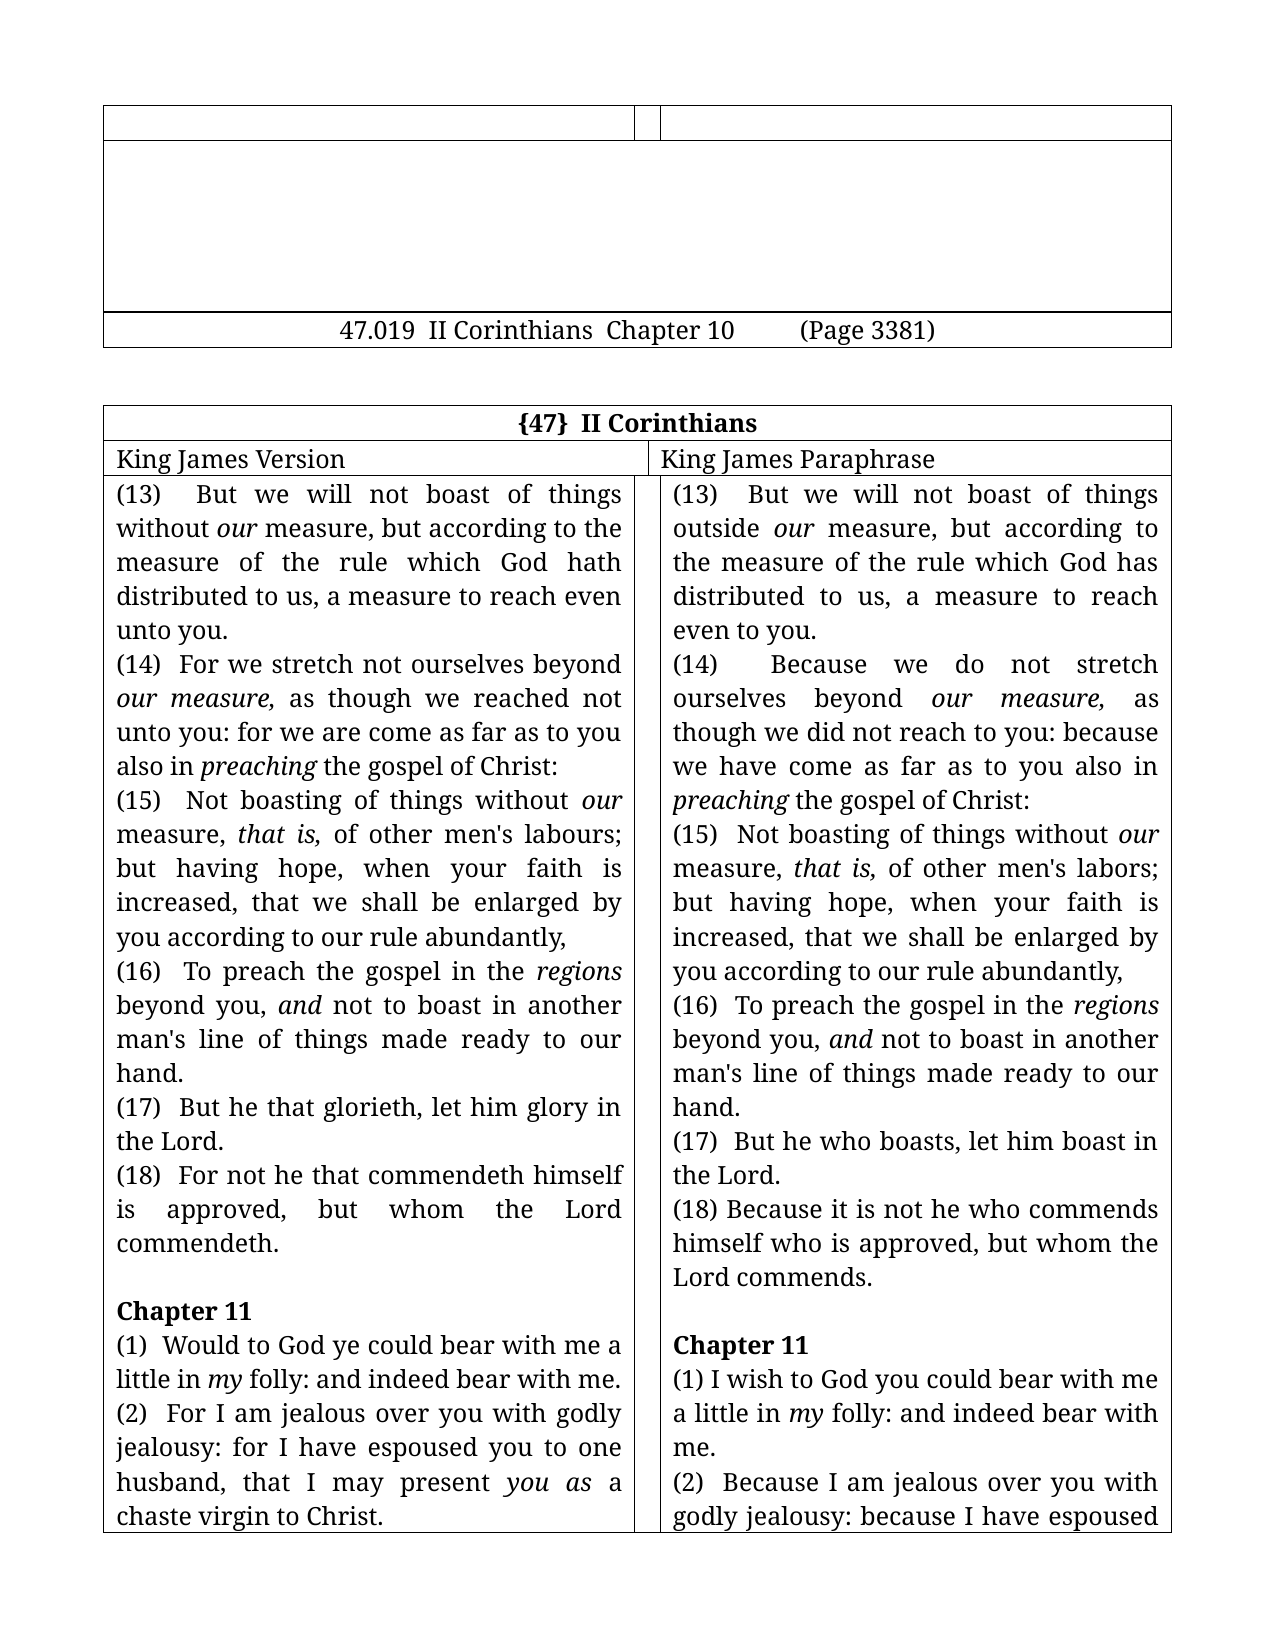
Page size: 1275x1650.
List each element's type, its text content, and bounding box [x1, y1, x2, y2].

table_cell [635, 106, 660, 140]
table_cell King James Version [104, 441, 648, 475]
table_cell (13) But we will not boast of things outside our measure, but according to the measure of the rule which God has distributed to us, a measure to reach even to you. (14) Because we do not stretch ourselves beyond our measure, as though we did not reach to you: because we have come as far as to you also in preaching the gospel of Christ: (15) Not boasting of things without our measure, that is, of other men's labors; but having hope, when your faith is increased, that we shall be enlarged by you according to our rule abundantly, (16) To preach the gospel in the regions beyond you, and not to boast in another man's line of things made ready to our hand. (17) But he who boasts, let him boast in the Lord. (18) Because it is not he who commends himself who is approved, but whom the Lord commends. Chapter 11 (1) I wish to God you could bear with me a little in my folly: and indeed bear with me. (2) Because I am jealous over you with godly jealousy: because I have espoused [661, 476, 1171, 1532]
table_cell [104, 141, 1171, 311]
table_cell 47.019 II Corinthians Chapter 10 (Page 3381) [104, 313, 1171, 347]
table_cell King James Paraphrase [649, 441, 1171, 475]
table_cell [635, 476, 660, 1532]
table_cell (13) But we will not boast of things without our measure, but according to the measure of the rule which God hath distributed to us, a measure to reach even unto you. (14) For we stretch not ourselves beyond our measure, as though we reached not unto you: for we are come as far as to you also in preaching the gospel of Christ: (15) Not boasting of things without our measure, that is, of other men's labours; but having hope, when your faith is increased, that we shall be enlarged by you according to our rule abundantly, (16) To preach the gospel in the regions beyond you, and not to boast in another man's line of things made ready to our hand. (17) But he that glorieth, let him glory in the Lord. (18) For not he that commendeth himself is approved, but whom the Lord commendeth. Chapter 11 (1) Would to God ye could bear with me a little in my folly: and indeed bear with me. (2) For I am jealous over you with godly jealousy: for I have espoused you to one husband, that I may present you as a chaste virgin to Christ. [104, 476, 634, 1532]
table_header {47} II Corinthians [104, 406, 1171, 440]
